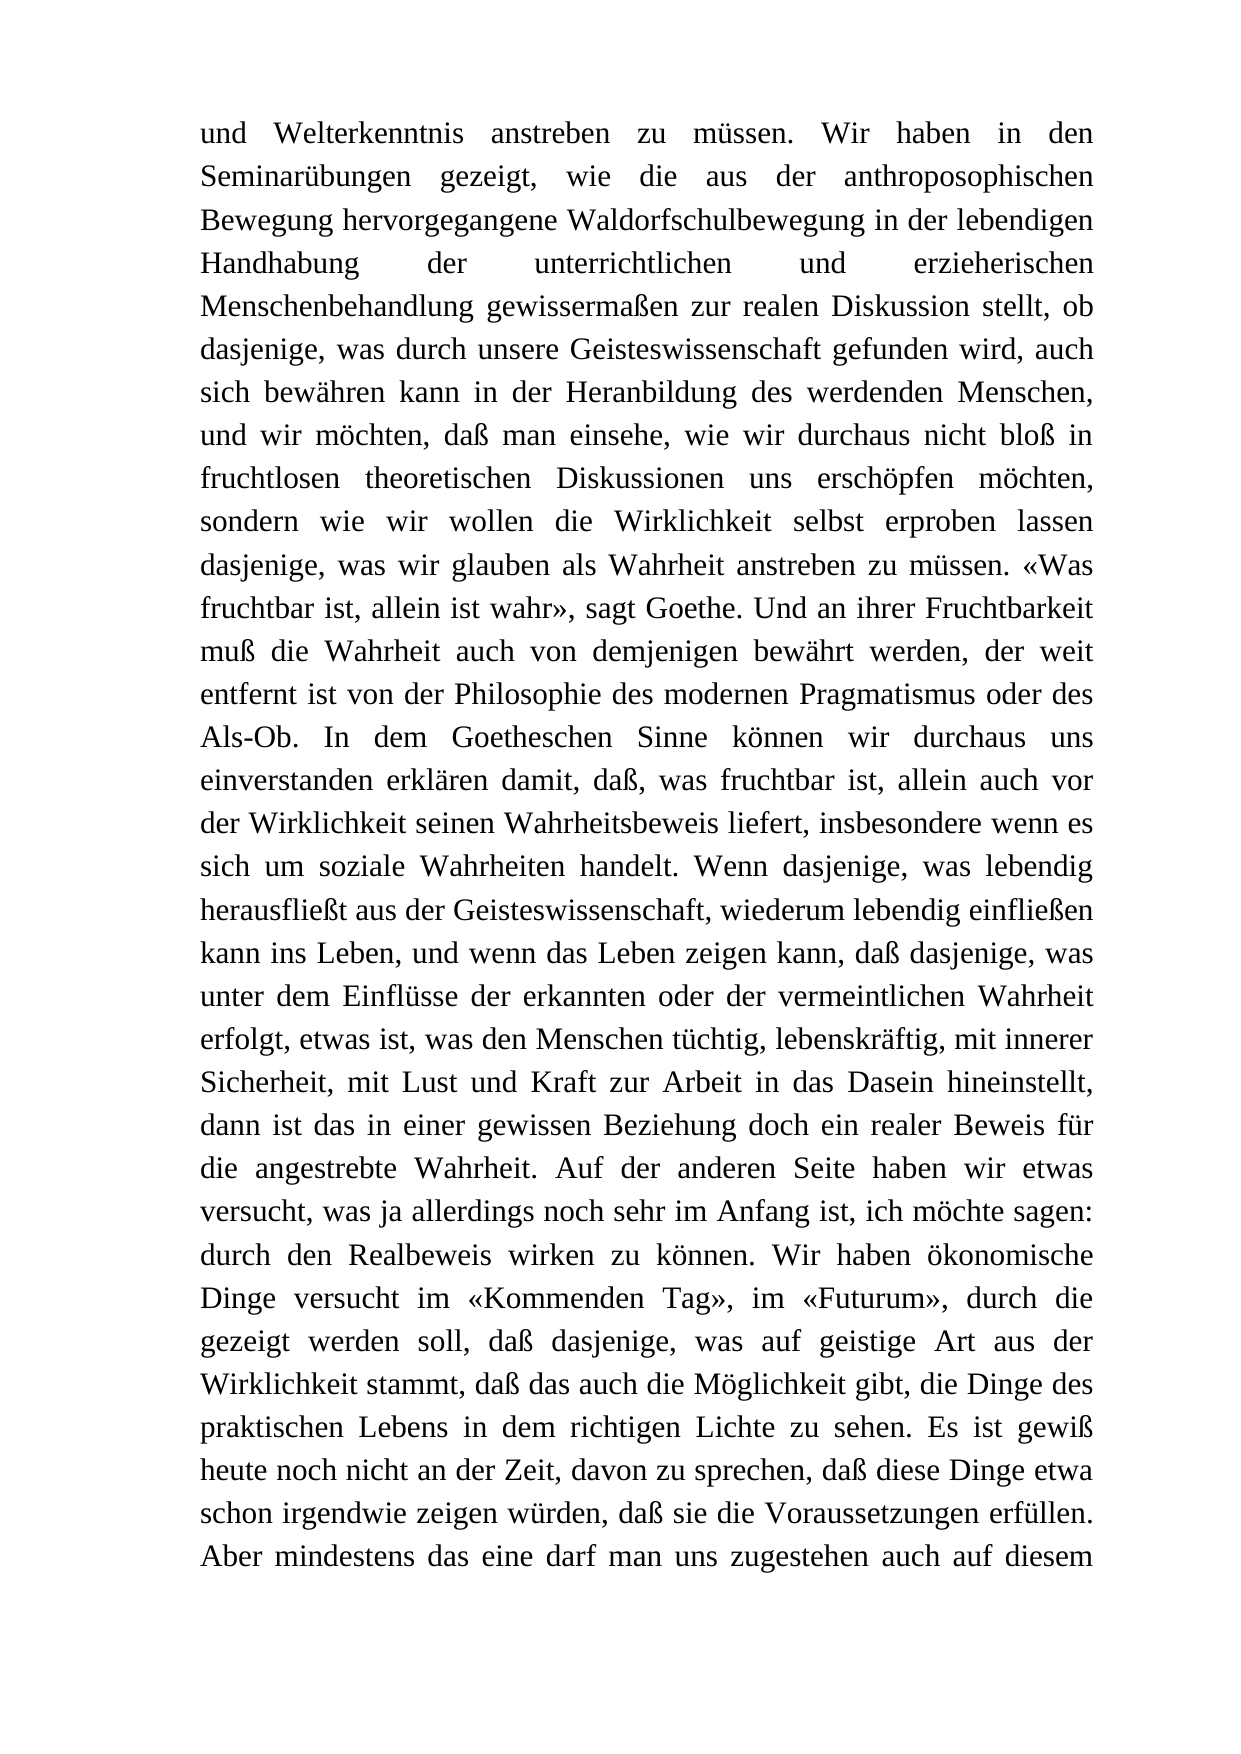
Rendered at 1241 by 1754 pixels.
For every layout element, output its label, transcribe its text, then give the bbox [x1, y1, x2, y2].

text und Welterkenntnis anstreben zu müssen. Wir haben in den Seminarübungen gezeigt, wie die aus der anthroposophischen Bewegung hervorgegangene Waldorfschulbewegung in der lebendigen Handhabung der unterrichtlichen und erzieherischen Menschenbehandlung gewissermaßen zur realen Diskussion stellt, ob dasjenige, was durch unsere Geisteswissenschaft gefunden wird, auch sich bewähren kann in der Heranbildung des werdenden Menschen, und wir möchten, daß man einsehe, wie wir durchaus nicht bloß in fruchtlosen theoretischen Diskussionen uns erschöpfen möchten, sondern wie wir wollen die Wirklichkeit selbst erproben lassen dasjenige, was wir glauben als Wahrheit anstreben zu müssen. «Was fruchtbar ist, allein ist wahr», sagt Goethe. Und an ihrer Fruchtbarkeit muß die Wahrheit auch von demjenigen bewährt werden, der weit entfernt ist von der Philosophie des modernen Pragmatismus oder des Als-Ob. In dem Goetheschen Sinne können wir durchaus uns einverstanden erklären damit, daß, was fruchtbar ist, allein auch vor der Wirklichkeit seinen Wahrheitsbeweis liefert, insbesondere wenn es sich um soziale Wahrheiten handelt. Wenn dasjenige, was lebendig herausfließt aus der Geisteswissenschaft, wiederum lebendig einfließen kann ins Leben, und wenn das Leben zeigen kann, daß dasjenige, was unter dem Einflüsse der erkannten oder der vermeintlichen Wahrheit erfolgt, etwas ist, was den Menschen tüchtig, lebenskräftig, mit innerer Sicherheit, mit Lust und Kraft zur Arbeit in das Dasein hineinstellt, dann ist das in einer gewissen Beziehung doch ein realer Beweis für die angestrebte Wahrheit. Auf der anderen Seite haben wir etwas versucht, was ja allerdings noch sehr im Anfang ist, ich möchte sagen: durch den Realbeweis wirken zu können. Wir haben ökonomische Dinge versucht im «Kommenden Tag», im «Futurum», durch die gezeigt werden soll, daß dasjenige, was auf geistige Art aus der Wirklichkeit stammt, daß das auch die Möglichkeit gibt, die Dinge des praktischen Lebens in dem richtigen Lichte zu sehen. Es ist gewiß heute noch nicht an der Zeit, davon zu sprechen, daß diese Dinge etwa schon irgendwie zeigen würden, daß sie die Voraussetzungen erfüllen. Aber mindestens das eine darf man uns zugestehen auch auf diesem [200, 114, 1094, 1574]
